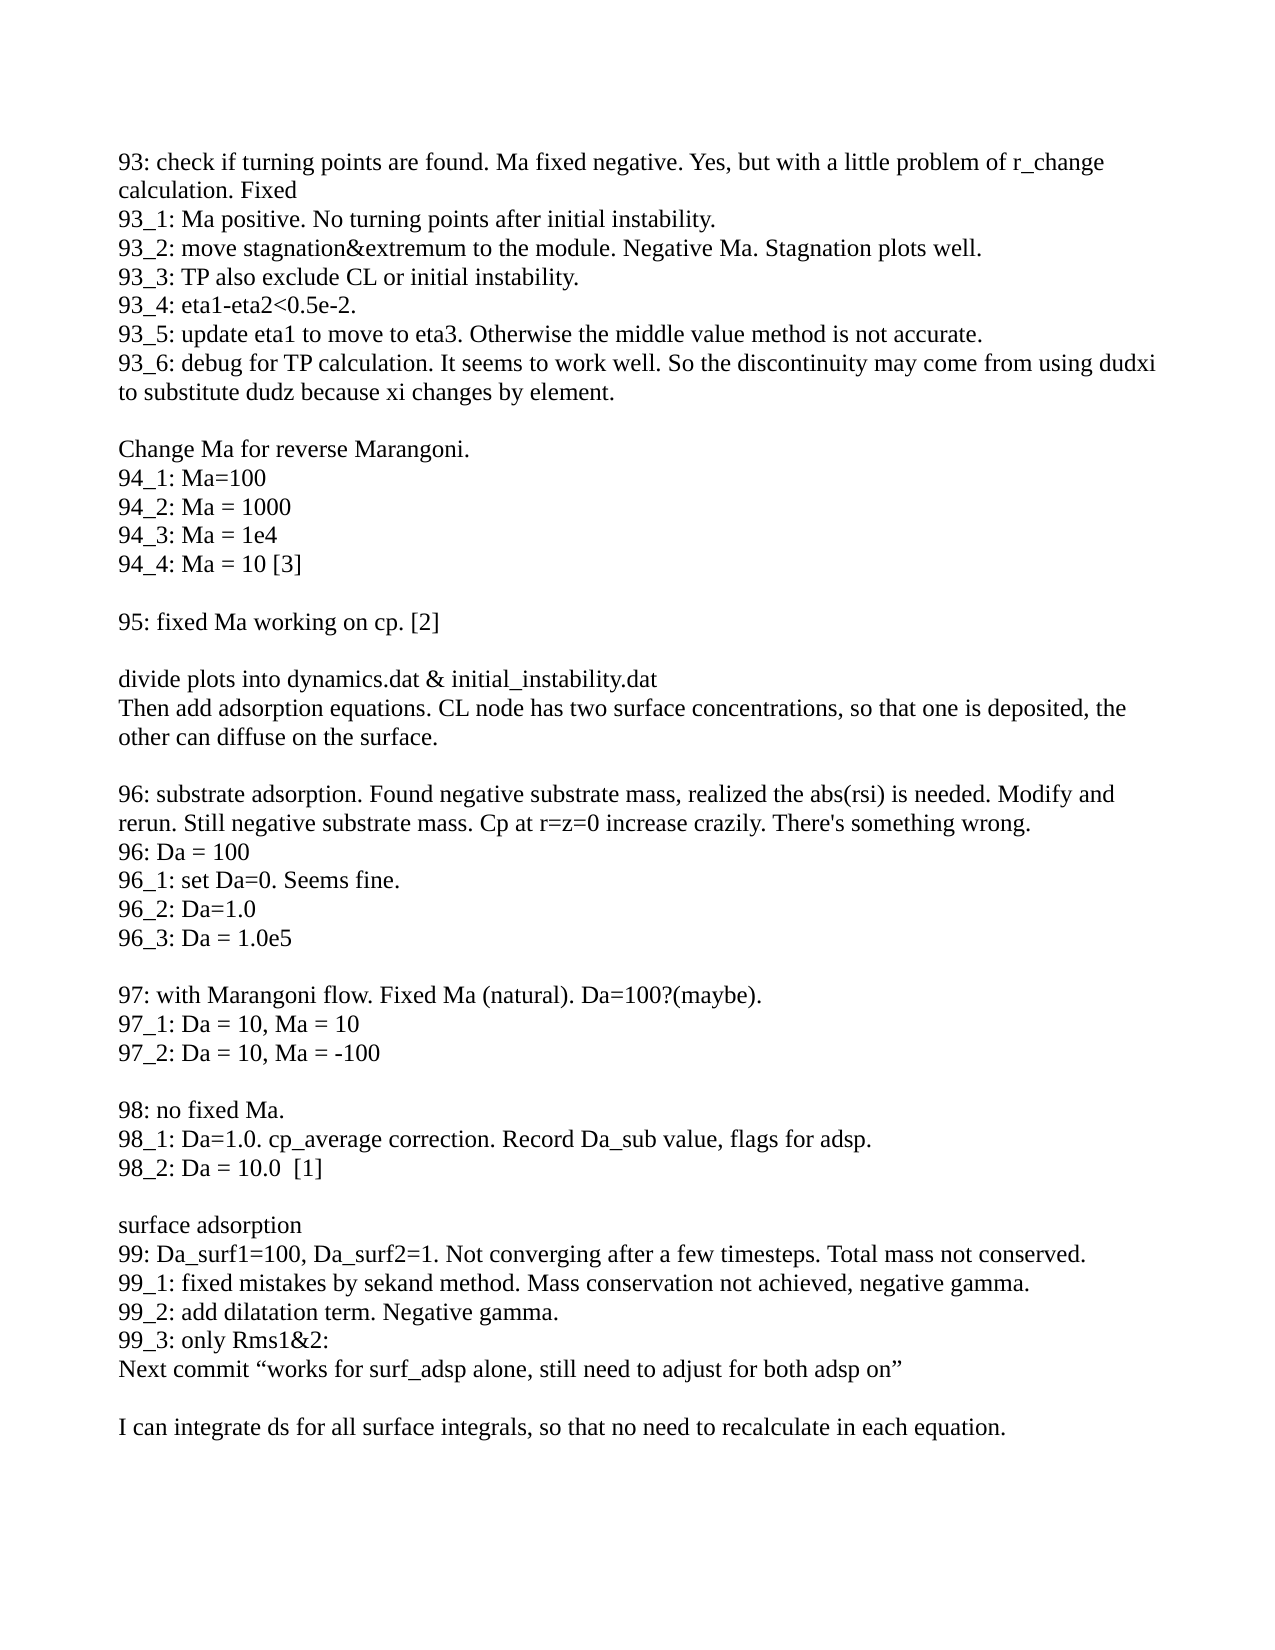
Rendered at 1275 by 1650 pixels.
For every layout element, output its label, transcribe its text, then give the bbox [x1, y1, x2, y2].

text divide plots into dynamics.dat & initial_instability.dat [118, 664, 1157, 693]
text 93_5: update eta1 to move to eta3. Otherwise the middle value method is not accurate. [118, 319, 1157, 348]
text 93: check if turning points are found. Ma fixed negative. Yes, but with a little problem of r_change calculation. Fixed [118, 147, 1157, 204]
text 96_1: set Da=0. Seems fine. [118, 866, 1157, 894]
text surface adsorption [118, 1211, 1157, 1239]
text 98_1: Da=1.0. cp_average correction. Record Da_sub value, flags for adsp. [118, 1124, 1157, 1153]
text 96: Da = 100 [118, 837, 1157, 866]
text 99: Da_surf1=100, Da_surf2=1. Not converging after a few timesteps. Total mass not conserved. [118, 1239, 1157, 1268]
text 94_2: Ma = 1000 [118, 492, 1157, 521]
text 96_3: Da = 1.0e5 [118, 923, 1157, 952]
text 99_3: only Rms1&2: [118, 1326, 1157, 1354]
text Change Ma for reverse Marangoni. [118, 434, 1157, 463]
text 93_4: eta1-eta2<0.5e-2. [118, 291, 1157, 319]
text Next commit “works for surf_adsp alone, still need to adjust for both adsp on” [118, 1354, 1157, 1383]
text 93_6: debug for TP calculation. It seems to work well. So the discontinuity may come from using dudxi to substitute dudz because xi changes by element. [118, 348, 1157, 406]
text 94_4: Ma = 10 [3] [118, 549, 1157, 578]
text 96: substrate adsorption. Found negative substrate mass, realized the abs(rsi) is needed. Modify and rerun. Still negative substrate mass. Cp at r=z=0 increase crazily. There's something wrong. [118, 779, 1157, 837]
text 94_3: Ma = 1e4 [118, 521, 1157, 549]
text 93_2: move stagnation&extremum to the module. Negative Ma. Stagnation plots well. [118, 233, 1157, 262]
text 98_2: Da = 10.0 [1] [118, 1153, 1157, 1182]
text 97_2: Da = 10, Ma = -100 [118, 1038, 1157, 1067]
text 96_2: Da=1.0 [118, 894, 1157, 923]
text I can integrate ds for all surface integrals, so that no need to recalculate in each equation. [118, 1412, 1157, 1441]
text 95: fixed Ma working on cp. [2] [118, 607, 1157, 636]
text 99_2: add dilatation term. Negative gamma. [118, 1297, 1157, 1326]
text 94_1: Ma=100 [118, 463, 1157, 492]
text 97_1: Da = 10, Ma = 10 [118, 1009, 1157, 1038]
text 97: with Marangoni flow. Fixed Ma (natural). Da=100?(maybe). [118, 981, 1157, 1009]
text 93_1: Ma positive. No turning points after initial instability. [118, 204, 1157, 233]
text Then add adsorption equations. CL node has two surface concentrations, so that one is deposited, the other can diffuse on the surface. [118, 693, 1157, 751]
text 93_3: TP also exclude CL or initial instability. [118, 262, 1157, 291]
text 98: no fixed Ma. [118, 1096, 1157, 1124]
text 99_1: fixed mistakes by sekand method. Mass conservation not achieved, negative gamma. [118, 1268, 1157, 1297]
